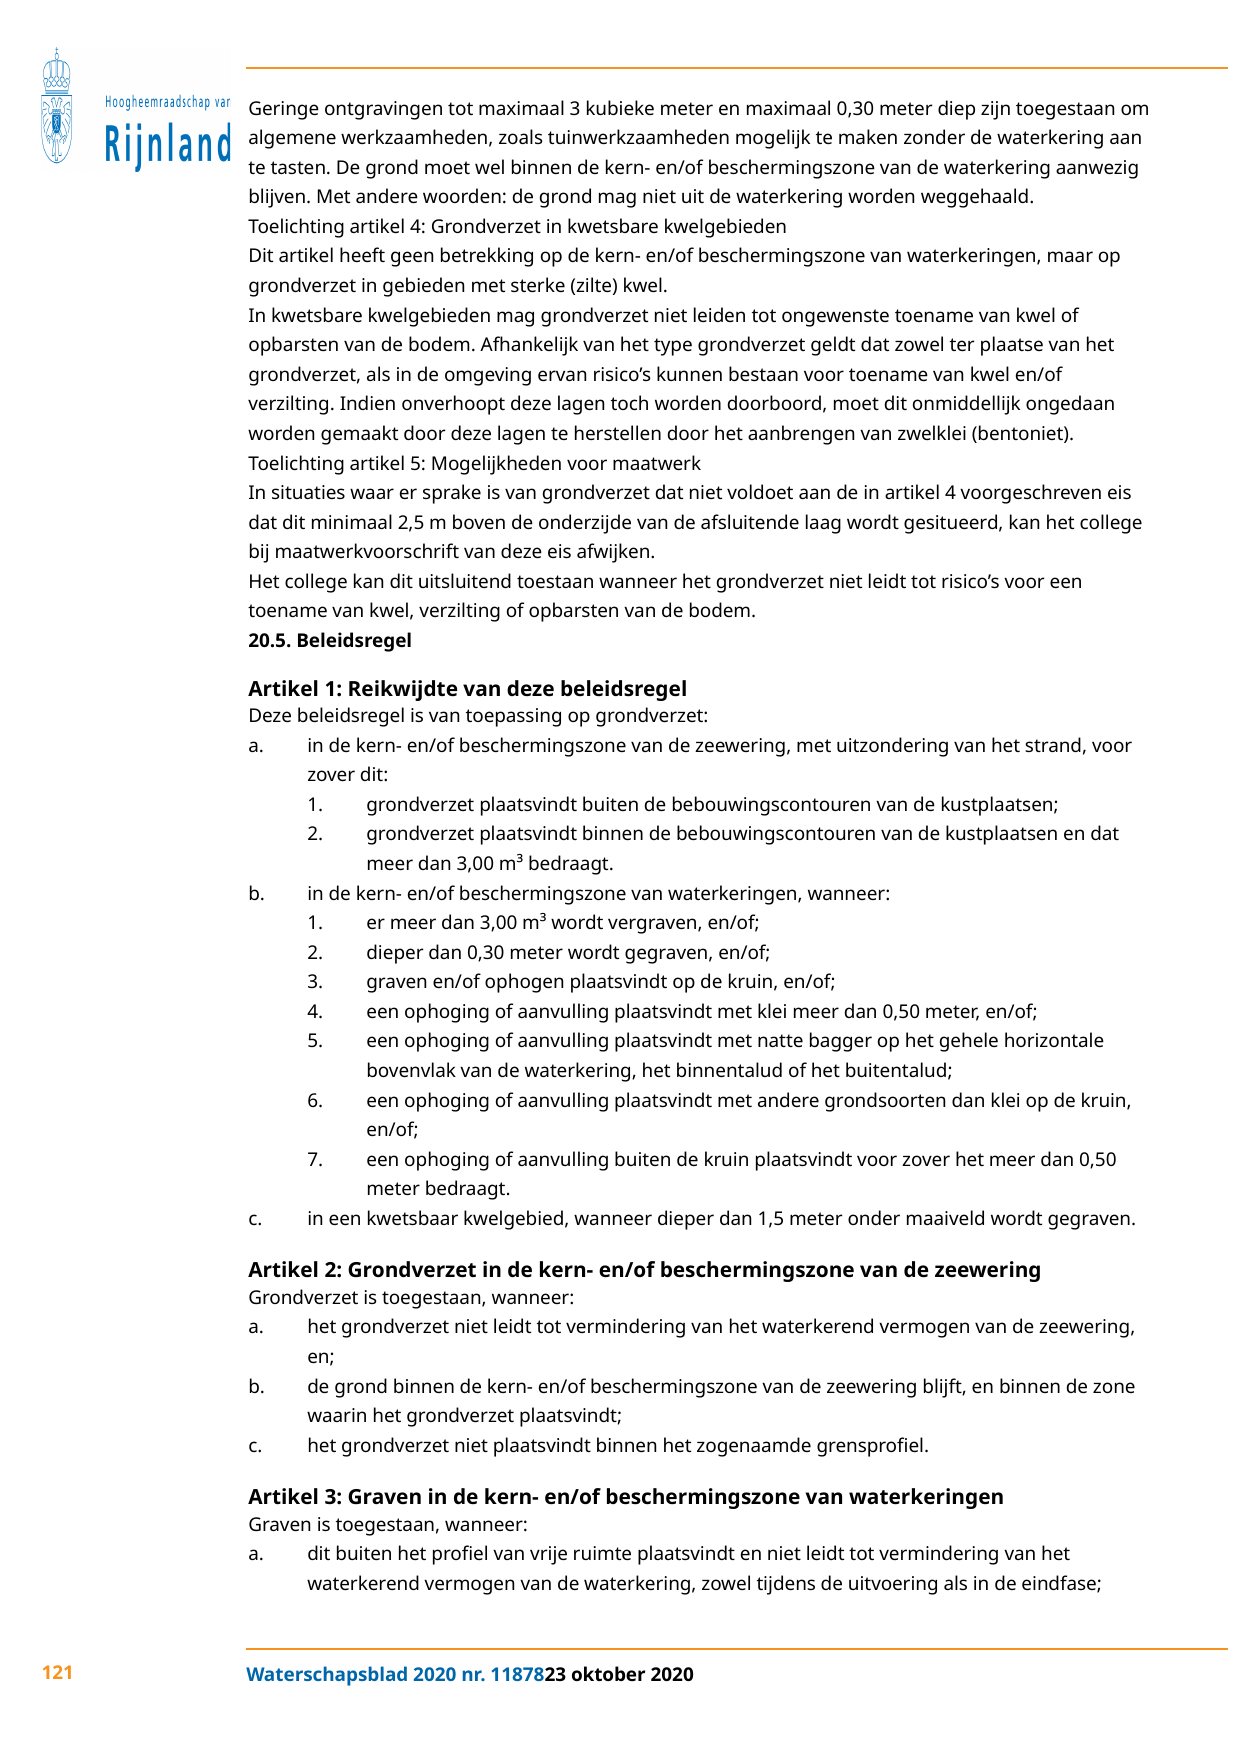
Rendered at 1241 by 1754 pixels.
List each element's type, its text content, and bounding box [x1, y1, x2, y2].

text Artikel 1: Reikwijdte van deze beleidsregel [248, 674, 1152, 702]
text Toelichting artikel 5: Mogelijkheden voor maatwerk [248, 450, 1152, 476]
text In kwetsbare kwelgebieden mag grondverzet niet leiden tot ongewenste toename van kwel of opbarsten van de bodem. Afhankelijk van het type grondverzet geldt dat zowel ter plaatse van het grondverzet, als in de omgeving ervan risico’s kunnen bestaan voor toename van kwel en/of verzilting. Indien onverhoopt deze lagen toch worden doorboord, moet dit onmiddellijk ongedaan worden gemaakt door deze lagen te herstellen door het aanbrengen van zwelklei (bentoniet). [248, 302, 1152, 446]
text Geringe ontgravingen tot maximaal 3 kubieke meter en maximaal 0,30 meter diep zijn toegestaan om algemene werkzaamheden, zoals tuinwerkzaamheden mogelijk te maken zonder de waterkering aan te tasten. De grond moet wel binnen de kern- en/of beschermingszone van de waterkering aanwezig blijven. Met andere woorden: de grond mag niet uit de waterkering worden weggehaald. [248, 95, 1152, 209]
text Dit artikel heeft geen betrekking op de kern- en/of beschermingszone van waterkeringen, maar op grondverzet in gebieden met sterke (zilte) kwel. [248, 243, 1152, 298]
list grondverzet plaatsvindt binnen de bebouwingscontouren van de kustplaatsen en dat meer dan 3,00 m³ bedraagt. [307, 821, 1152, 876]
text Toelichting artikel 4: Grondverzet in kwetsbare kwelgebieden [248, 213, 1152, 239]
list grondverzet plaatsvindt buiten de bebouwingscontouren van de kustplaatsen; [307, 791, 1152, 817]
text In situaties waar er sprake is van grondverzet dat niet voldoet aan de in artikel 4 voorgeschreven eis dat dit minimaal 2,5 m boven de onderzijde van de afsluitende laag wordt gesitueerd, kan het college bij maatwerkvoorschrift van deze eis afwijken. [248, 479, 1152, 564]
text Grondverzet is toegestaan, wanneer: [248, 1284, 1152, 1310]
picture [41, 47, 231, 172]
text Deze beleidsregel is van toepassing op grondverzet: [248, 702, 1152, 728]
list in een kwetsbaar kwelgebied, wanneer dieper dan 1,5 meter onder maaiveld wordt gegraven. [248, 1205, 1152, 1231]
list het grondverzet niet leidt tot vermindering van het waterkerend vermogen van de zeewering, en; [248, 1314, 1152, 1369]
text Artikel 2: Grondverzet in de kern- en/of beschermingszone van de zeewering [248, 1256, 1152, 1284]
list er meer dan 3,00 m³ wordt vergraven, en/of; [307, 909, 1152, 935]
list dit buiten het profiel van vrije ruimte plaatsvindt en niet leidt tot vermindering van het waterkerend vermogen van de waterkering, zowel tijdens de uitvoering als in de eindfase; [248, 1540, 1152, 1596]
list graven en/of ophogen plaatsvindt op de kruin, en/of; [307, 968, 1152, 994]
text Artikel 3: Graven in de kern- en/of beschermingszone van waterkeringen [248, 1482, 1152, 1511]
list een ophoging of aanvulling buiten de kruin plaatsvindt voor zover het meer dan 0,50 meter bedraagt. [307, 1146, 1152, 1201]
list de grond binnen de kern- en/of beschermingszone van de zeewering blijft, en binnen de zone waarin het grondverzet plaatsvindt; [248, 1373, 1152, 1428]
list een ophoging of aanvulling plaatsvindt met andere grondsoorten dan klei op de kruin, en/of; [307, 1087, 1152, 1142]
list in de kern- en/of beschermingszone van de zeewering, met uitzondering van het strand, voor zover dit: [248, 732, 1152, 787]
list in de kern- en/of beschermingszone van waterkeringen, wanneer: [248, 880, 1152, 906]
list een ophoging of aanvulling plaatsvindt met natte bagger op het gehele horizontale bovenvlak van de waterkering, het binnentalud of het buitentalud; [307, 1028, 1152, 1083]
text 20.5. Beleidsregel [248, 627, 1152, 653]
list dieper dan 0,30 meter wordt gegraven, en/of; [307, 939, 1152, 965]
text Graven is toegestaan, wanneer: [248, 1511, 1152, 1537]
list een ophoging of aanvulling plaatsvindt met klei meer dan 0,50 meter, en/of; [307, 998, 1152, 1024]
list het grondverzet niet plaatsvindt binnen het zogenaamde grensprofiel. [248, 1432, 1152, 1458]
text Het college kan dit uitsluitend toestaan wanneer het grondverzet niet leidt tot risico’s voor een toename van kwel, verzilting of opbarsten van de bodem. [248, 568, 1152, 623]
